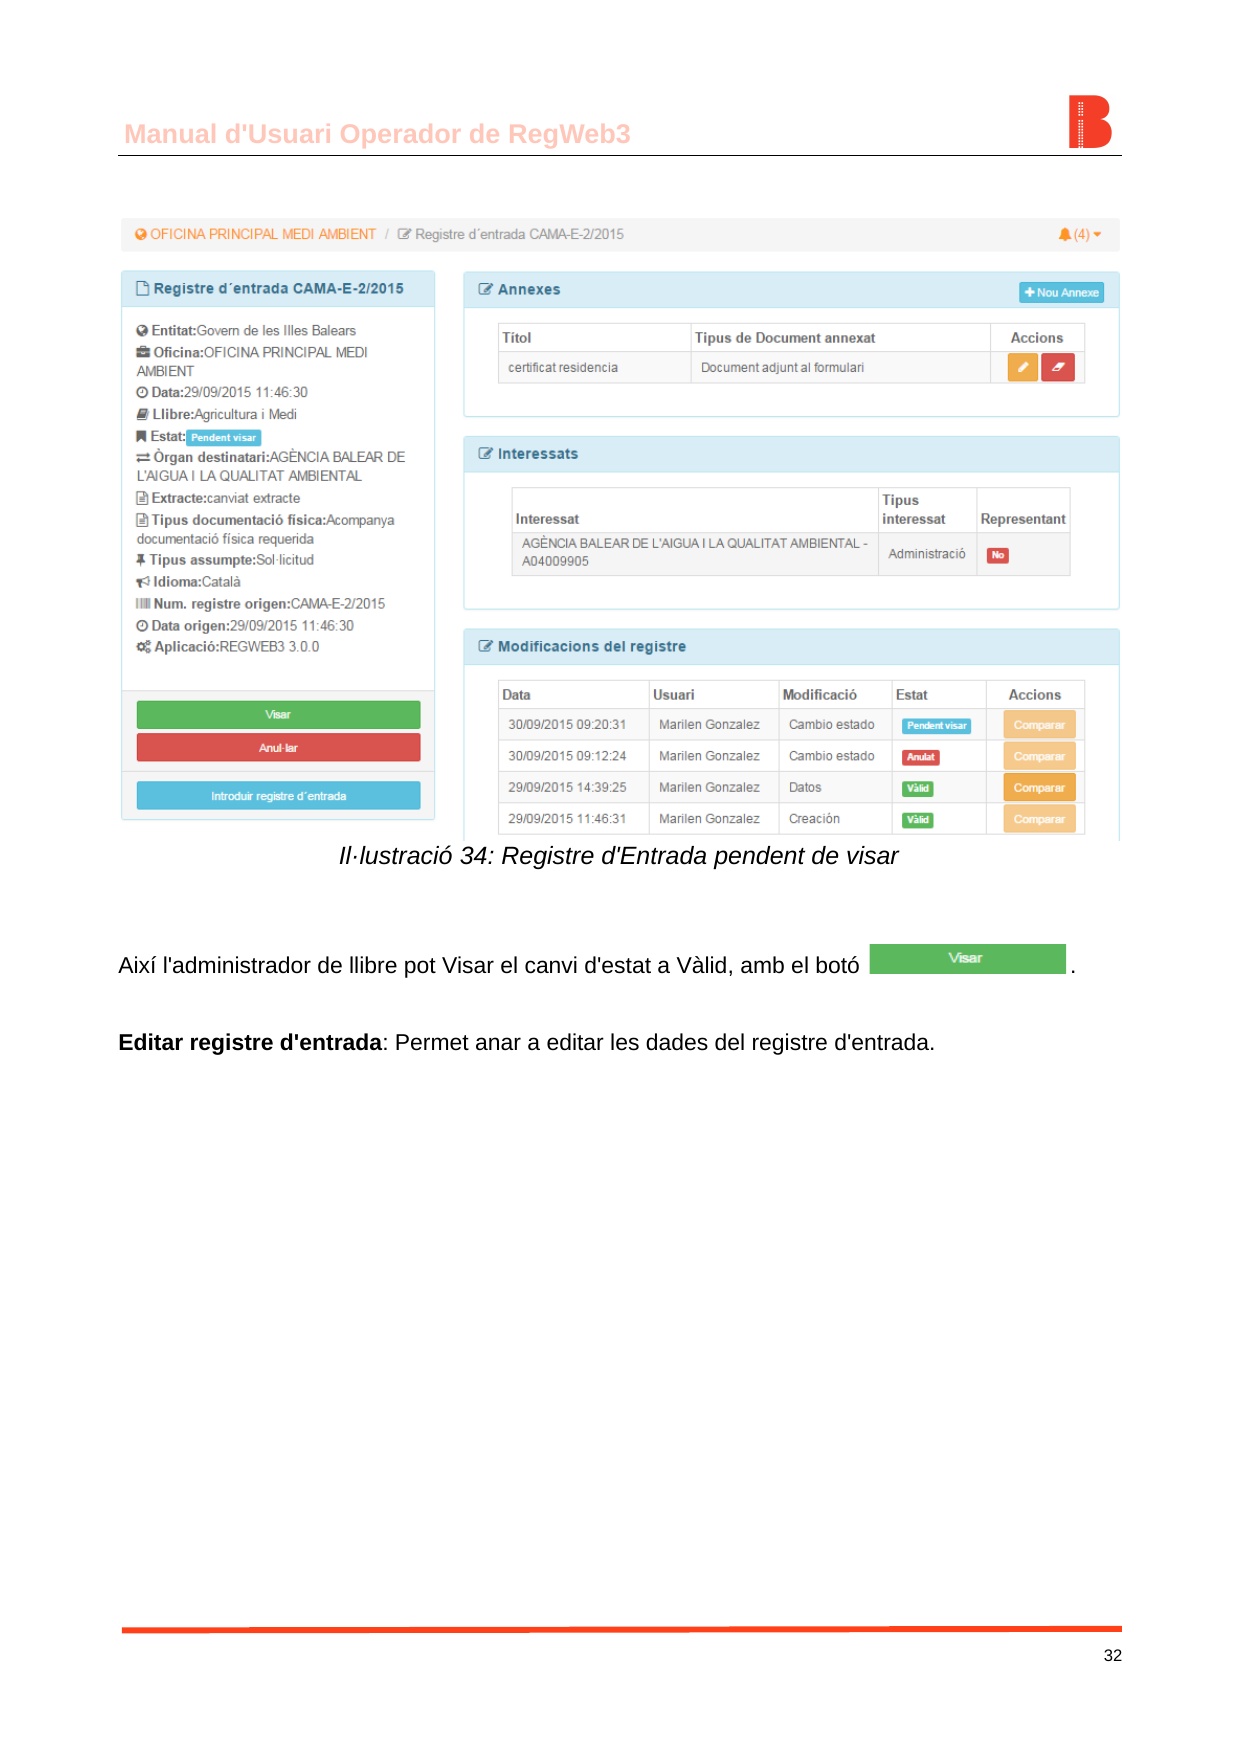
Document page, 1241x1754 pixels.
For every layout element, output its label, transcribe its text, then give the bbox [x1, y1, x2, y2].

text Il·lustració 34: Registre d'Entrada pendent de visar [118, 841, 1122, 870]
picture [118, 215, 1123, 841]
text Així l'administrador de llibre pot Visar el canvi d'estat a Vàlid, amb el botó . [118, 952, 1122, 978]
picture [869, 944, 1067, 974]
text Editar registre d'entrada: Permet anar a editar les dades del registre d'entrada. [118, 1029, 1122, 1056]
picture [1063, 94, 1117, 150]
